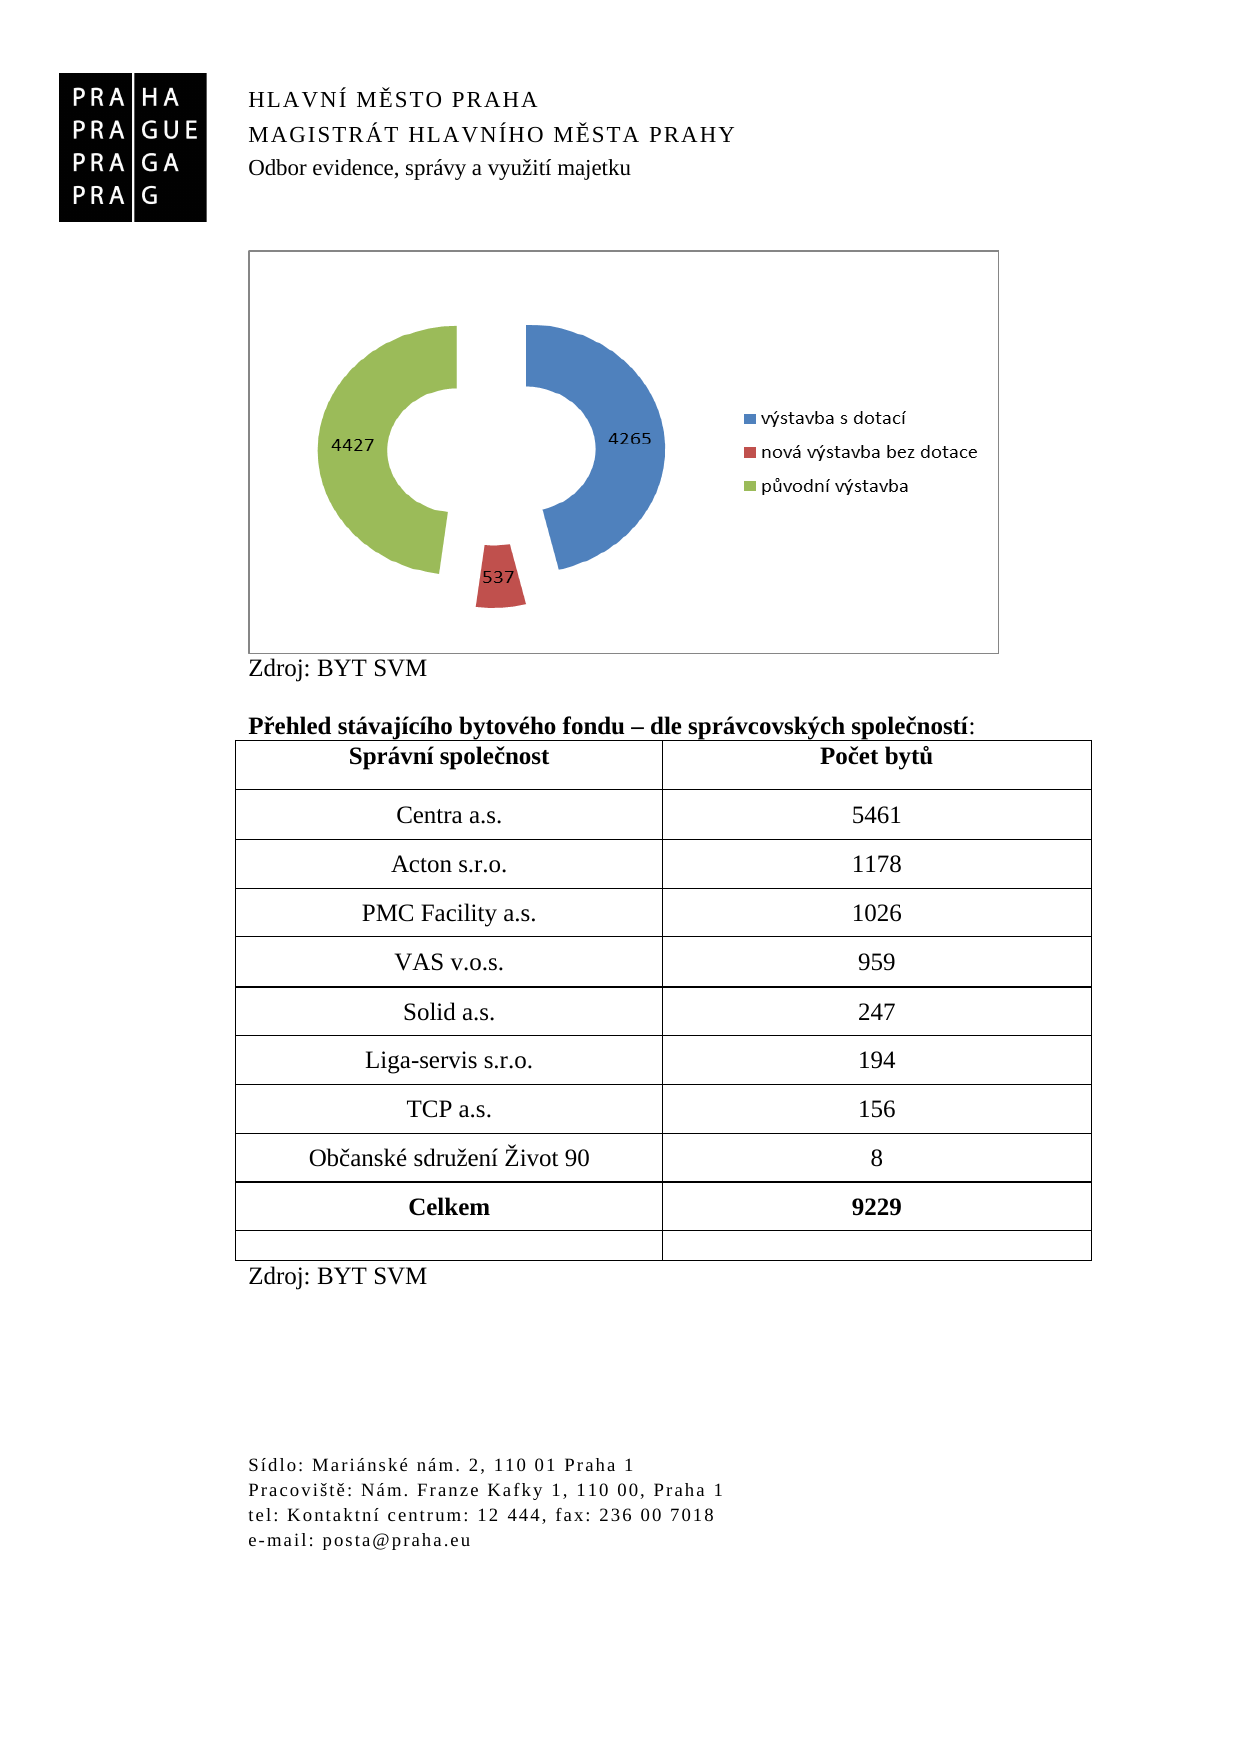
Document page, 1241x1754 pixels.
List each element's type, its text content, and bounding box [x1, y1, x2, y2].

table_cell 5461 [663, 790, 1091, 839]
table_cell Solid a.s. [236, 988, 662, 1035]
text Zdroj: BYT SVM [248, 653, 1140, 682]
table_header Počet bytů [663, 741, 1091, 788]
table_cell 247 [663, 988, 1091, 1035]
table_cell VAS v.o.s. [236, 937, 662, 986]
table_cell 1026 [663, 889, 1091, 936]
picture [248, 250, 999, 654]
text Přehled stávajícího bytového fondu – dle správcovských společností: [248, 711, 1140, 740]
table_cell 156 [663, 1085, 1091, 1133]
table_cell Acton s.r.o. [236, 840, 662, 887]
table_cell 194 [663, 1036, 1091, 1084]
table_header Správní společnost [236, 741, 662, 788]
table_cell 959 [663, 937, 1091, 986]
table_cell [663, 1231, 1091, 1260]
table_cell [236, 1231, 662, 1260]
table_cell Liga-servis s.r.o. [236, 1036, 662, 1084]
table_cell 9229 [663, 1183, 1091, 1230]
table_cell Centra a.s. [236, 790, 662, 839]
table_cell Celkem [236, 1183, 662, 1230]
picture [59, 73, 207, 222]
table_cell TCP a.s. [236, 1085, 662, 1133]
table_cell 8 [663, 1134, 1091, 1181]
table_cell 1178 [663, 840, 1091, 887]
table_cell PMC Facility a.s. [236, 889, 662, 936]
text Zdroj: BYT SVM [248, 1261, 1140, 1290]
table_cell Občanské sdružení Život 90 [236, 1134, 662, 1181]
